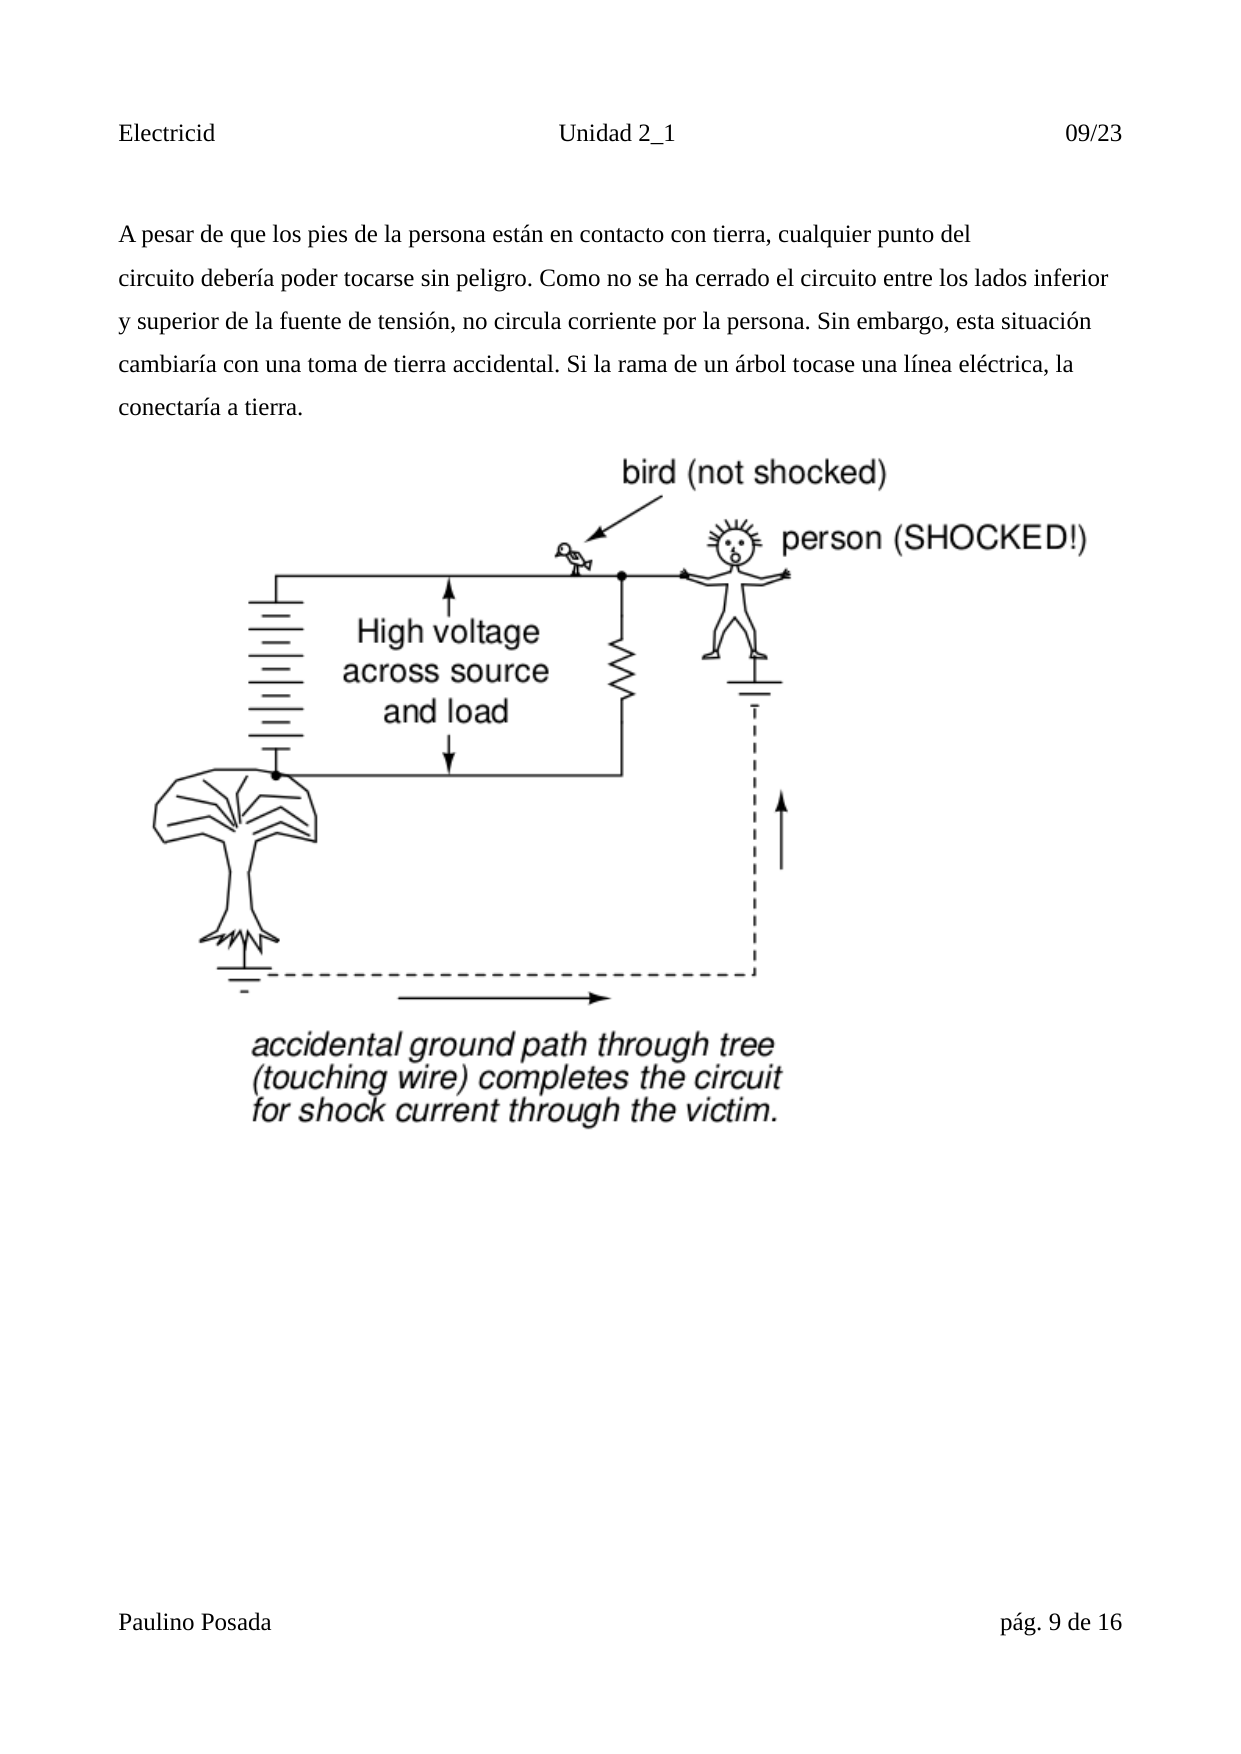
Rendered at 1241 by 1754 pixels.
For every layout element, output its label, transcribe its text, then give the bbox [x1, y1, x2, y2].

text A pesar de que los pies de la persona están en contacto con tierra, cualquier punto del [118, 219, 1122, 248]
text circuito debería poder tocarse sin peligro. Como no se ha cerrado el circuito entre los lados inferior y superior de la fuente de tensión, no circula corriente por la persona. Sin embargo, esta situación cambiaría con una toma de tierra accidental. Si la rama de un árbol tocase una línea eléctrica, la conectaría a tierra. [118, 263, 1122, 421]
picture [147, 435, 1093, 1134]
